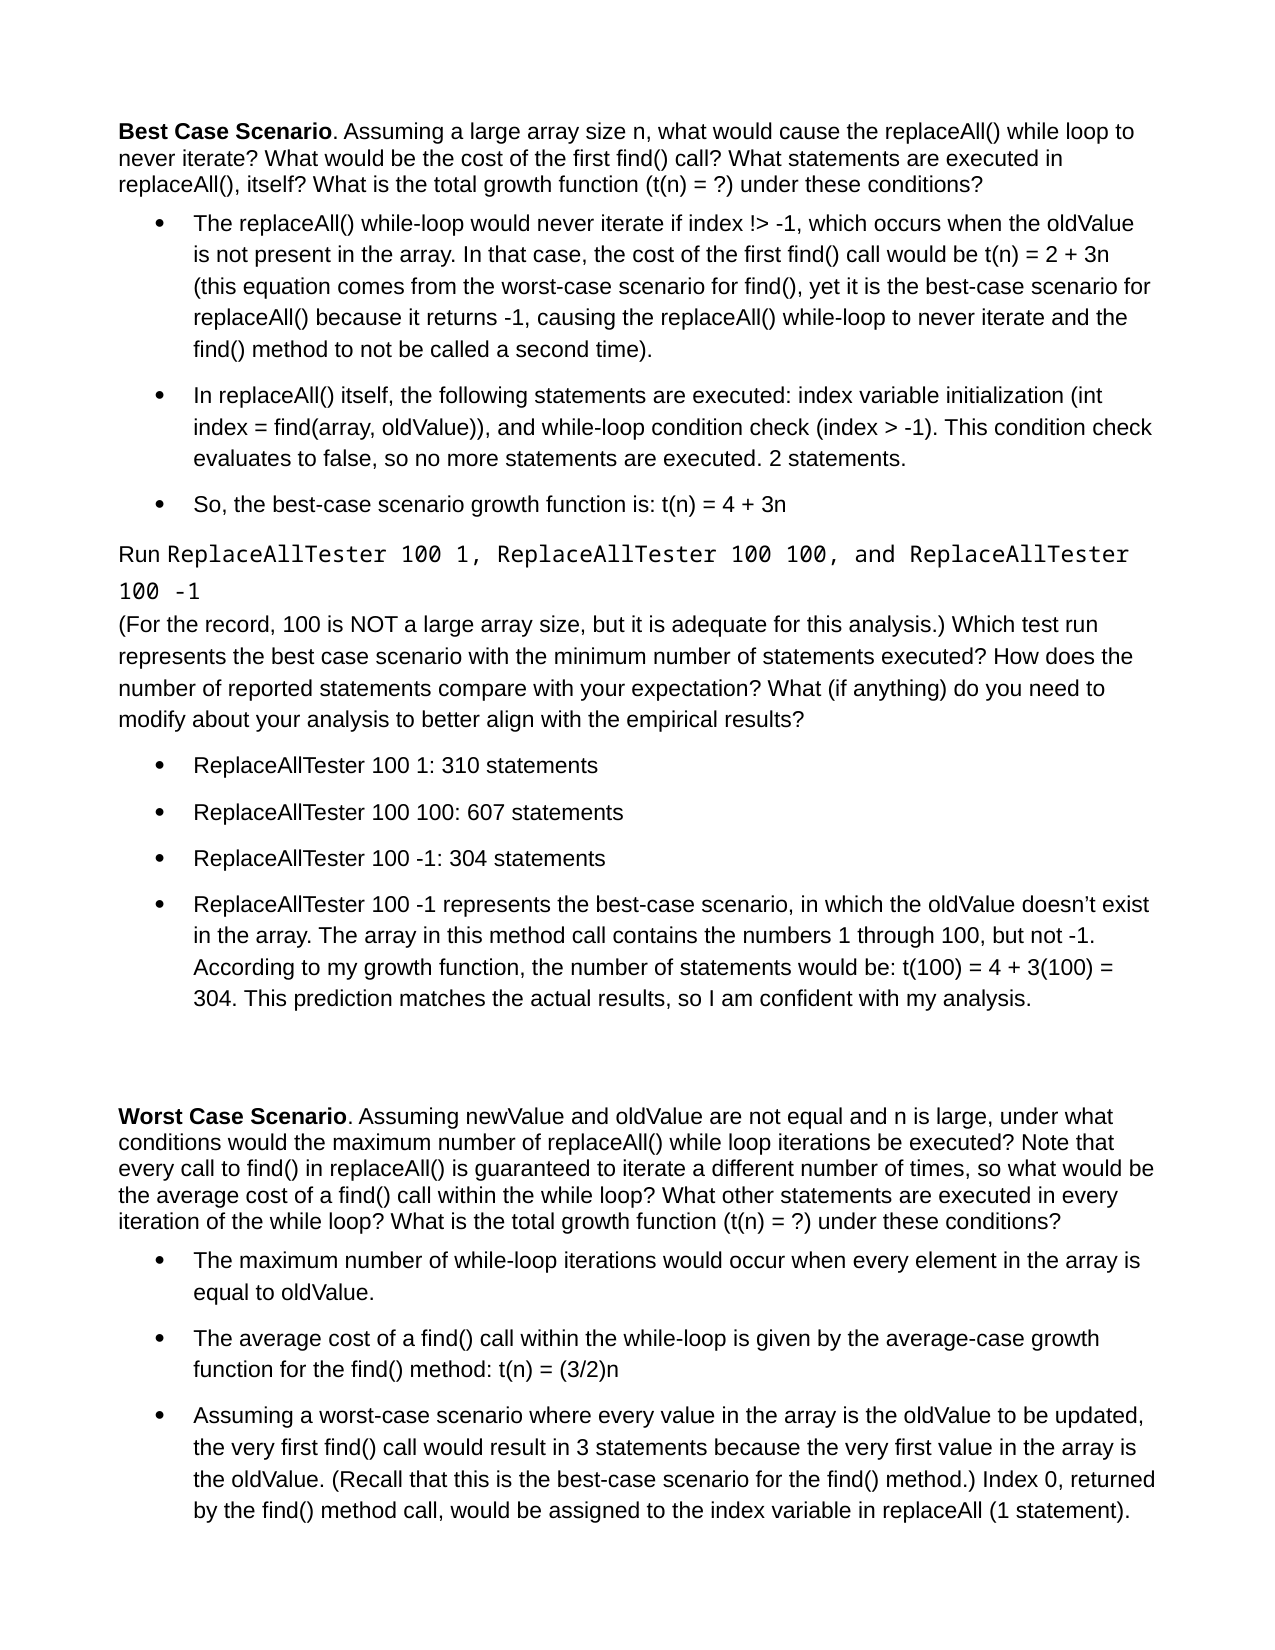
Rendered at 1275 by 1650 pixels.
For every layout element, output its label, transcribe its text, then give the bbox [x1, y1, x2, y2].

list The maximum number of while-loop iterations would occur when every element in the array is equal to oldValue. [156, 1247, 1157, 1305]
list So, the best-case scenario growth function is: t(n) = 4 + 3n [156, 491, 1157, 518]
list ReplaceAllTester 100 -1: 304 statements [156, 844, 1157, 871]
list ReplaceAllTester 100 -1 represents the best-case scenario, in which the oldValue doesn’t exist in the array. The array in this method call contains the numbers 1 through 100, but not -1. According to my growth function, the number of statements would be: t(100) = 4 + 3(100) = 304. This prediction matches the actual results, so I am confident with my analysis. [156, 891, 1157, 1012]
list The replaceAll() while-loop would never iterate if index !> -1, which occurs when the oldValue is not present in the array. In that case, the cost of the first find() call would be t(n) = 2 + 3n (this equation comes from the worst-case scenario for find(), yet it is the best-case scenario for replaceAll() because it returns -1, causing the replaceAll() while-loop to never iterate and the find() method to not be called a second time). [156, 210, 1157, 362]
subtitle Best Case Scenario. Assuming a large array size n, what would cause the replaceAll() while loop to never iterate? What would be the cost of the first find() call? What statements are executed in replaceAll(), itself? What is the total growth function (t(n) = ?) under these conditions? [118, 118, 1157, 197]
list The average cost of a find() call within the while-loop is given by the average-case growth function for the find() method: t(n) = (3/2)n [156, 1325, 1157, 1383]
text Run ReplaceAllTester 100 1, ReplaceAllTester 100 100, and ReplaceAllTester 100 -1 (For the record, 100 is NOT a large array size, but it is adequate for this analysis.) Which test run represents the best case scenario with the minimum number of statements executed? How does the number of reported statements compare with your expectation? What (if anything) do you need to modify about your analysis to better align with the empirical results? [118, 537, 1157, 732]
subtitle Worst Case Scenario. Assuming newValue and oldValue are not equal and n is large, under what conditions would the maximum number of replaceAll() while loop iterations be executed? Note that every call to find() in replaceAll() is guaranteed to iterate a different number of times, so what would be the average cost of a find() call within the while loop? What other statements are executed in every iteration of the while loop? What is the total growth function (t(n) = ?) under these conditions? [118, 1103, 1157, 1234]
list Assuming a worst-case scenario where every value in the array is the oldValue to be updated, the very first find() call would result in 3 statements because the very first value in the array is the oldValue. (Recall that this is the best-case scenario for the find() method.) Index 0, returned by the find() method call, would be assigned to the index variable in replaceAll (1 statement). [156, 1402, 1157, 1523]
list ReplaceAllTester 100 1: 310 statements [156, 752, 1157, 779]
list In replaceAll() itself, the following statements are executed: index variable initialization (int index = find(array, oldValue)), and while-loop condition check (index > -1). This condition check evaluates to false, so no more statements are executed. 2 statements. [156, 382, 1157, 472]
list ReplaceAllTester 100 100: 607 statements [156, 798, 1157, 825]
